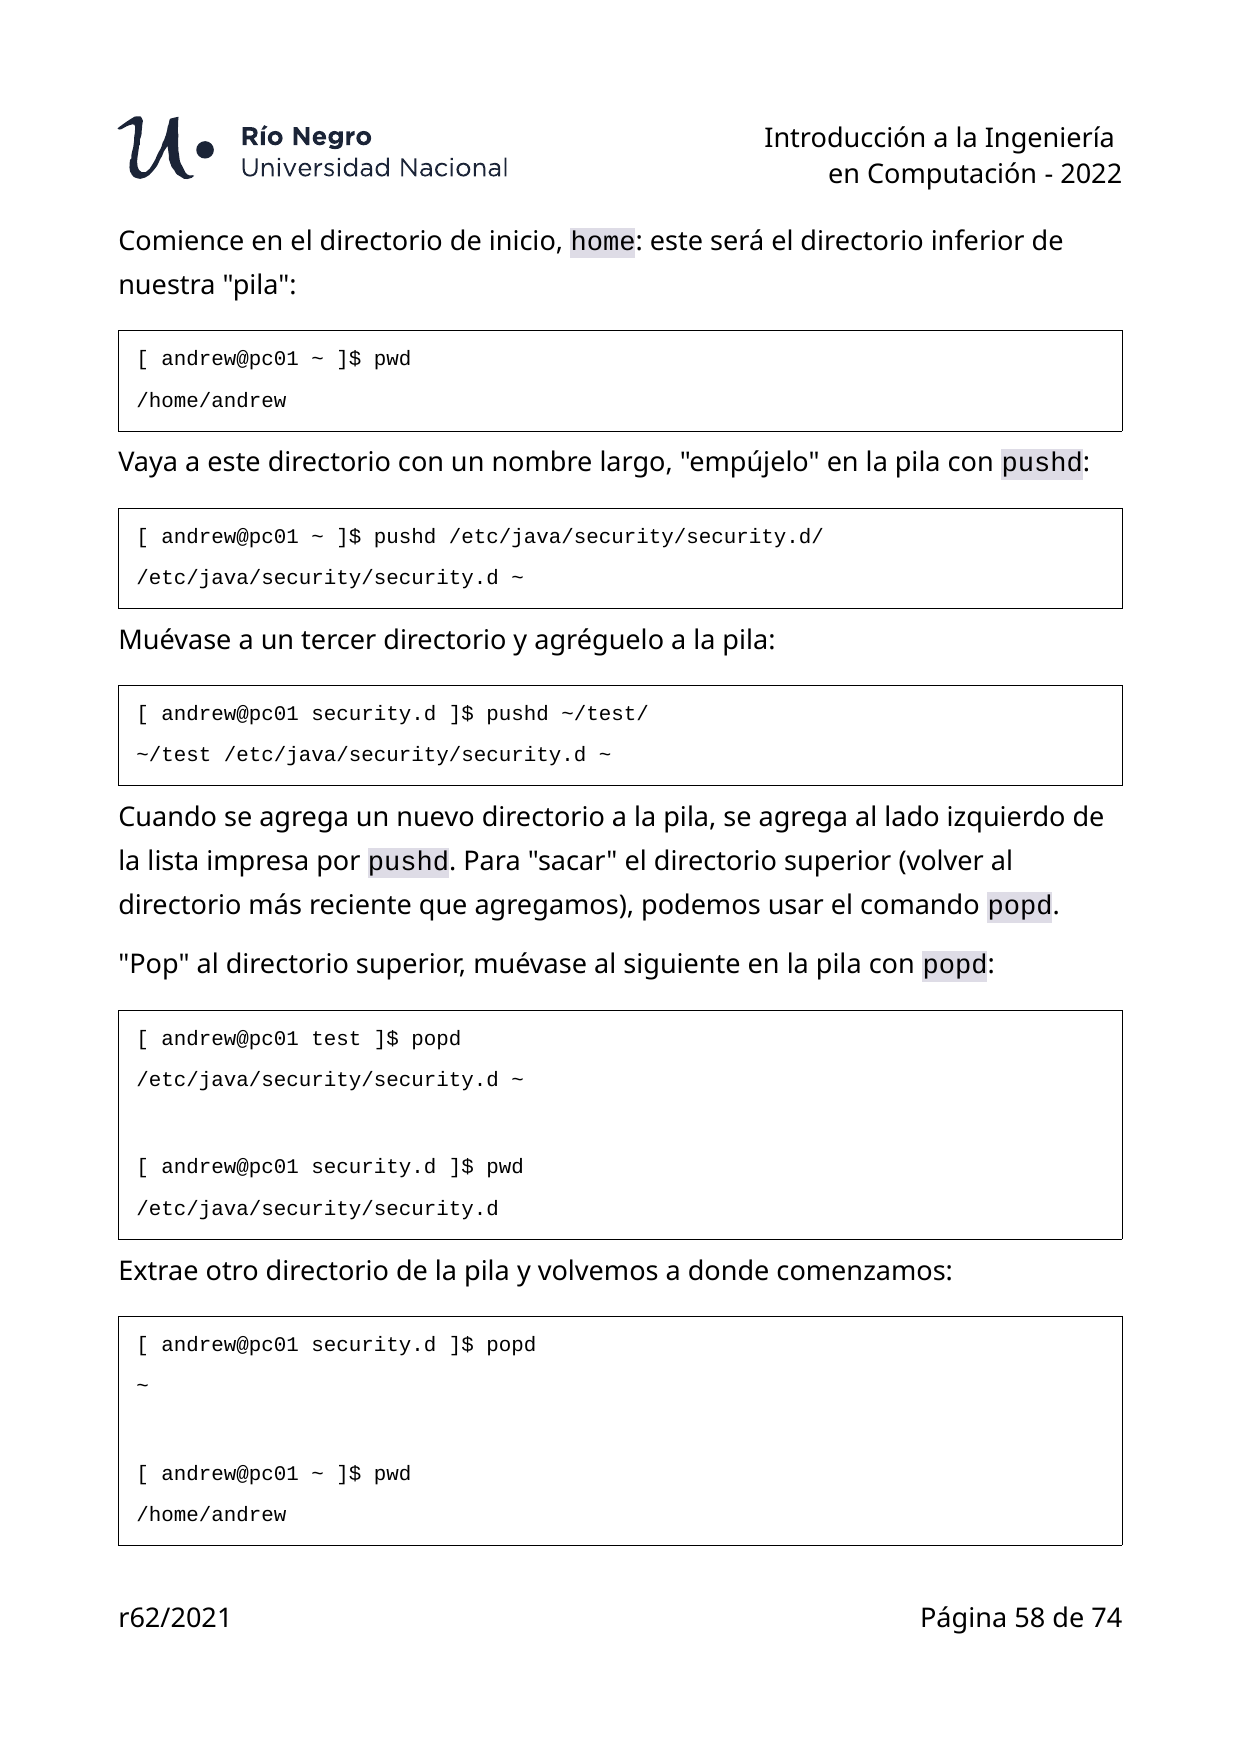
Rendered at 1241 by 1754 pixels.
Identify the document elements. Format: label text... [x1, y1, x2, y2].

text [ andrew@pc01 ~ ]$ pushd /etc/java/security/security.d/ [119, 509, 1122, 549]
text ~/test /etc/java/security/security.d ~ [119, 726, 1122, 785]
text [ andrew@pc01 test ]$ popd [119, 1011, 1122, 1051]
text [ andrew@pc01 ~ ]$ pwd [119, 331, 1122, 372]
text /etc/java/security/security.d [119, 1180, 1122, 1239]
text Vaya a este directorio con un nombre largo, "empújelo" en la pila con pushd: [118, 443, 1122, 480]
text [ andrew@pc01 security.d ]$ pushd ~/test/ [119, 686, 1122, 726]
text /etc/java/security/security.d ~ [119, 1051, 1122, 1093]
text [ andrew@pc01 security.d ]$ pwd [119, 1139, 1122, 1180]
text Extrae otro directorio de la pila y volvemos a donde comenzamos: [118, 1251, 1122, 1288]
text "Pop" al directorio superior, muévase al siguiente en la pila con popd: [118, 945, 1122, 982]
text Comience en el directorio de inicio, home: este será el directorio inferior de nuestra "pila": [118, 221, 1122, 303]
text /etc/java/security/security.d ~ [119, 549, 1122, 608]
text [ andrew@pc01 security.d ]$ popd [119, 1317, 1122, 1357]
text [ andrew@pc01 ~ ]$ pwd [119, 1445, 1122, 1486]
text ~ [119, 1357, 1122, 1399]
text /home/andrew [119, 372, 1122, 431]
text /home/andrew [119, 1486, 1122, 1545]
text Cuando se agrega un nuevo directorio a la pila, se agrega al lado izquierdo de la lista impresa por pushd. Para "sacar" el directorio superior (volver al directorio más reciente que agregamos), podemos usar el comando popd. [118, 797, 1122, 923]
text Muévase a un tercer directorio y agréguelo a la pila: [118, 620, 1122, 657]
